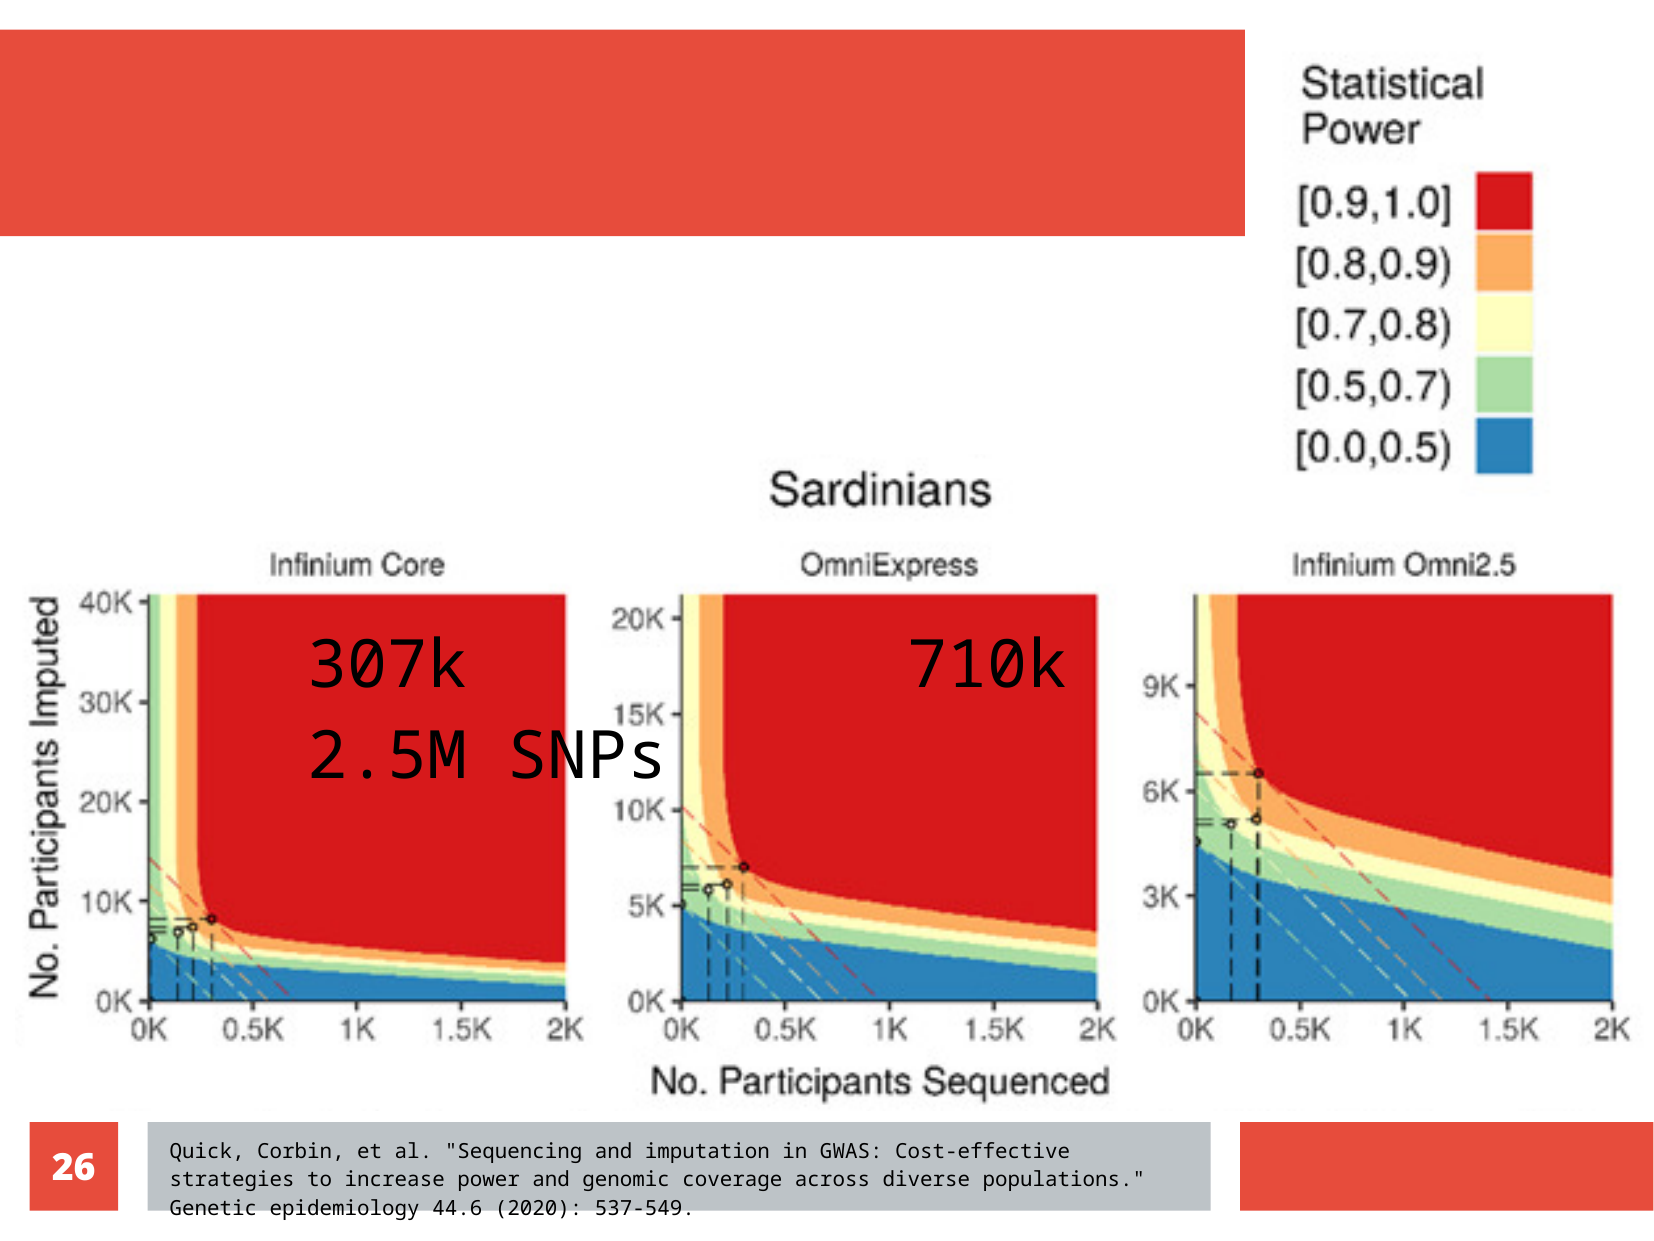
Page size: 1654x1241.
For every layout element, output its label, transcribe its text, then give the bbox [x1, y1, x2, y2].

text_box 307k 710k 2.5M SNPs [293, 608, 1654, 691]
text_box Quick, Corbin, et al. "Sequencing and imputation in GWAS: Cost‐effective strategies to increase power and genomic coverage across diverse populations." Genetic epidemiology 44.6 (2020): 537-549. [154, 1128, 1186, 1206]
picture [15, 13, 1654, 1111]
